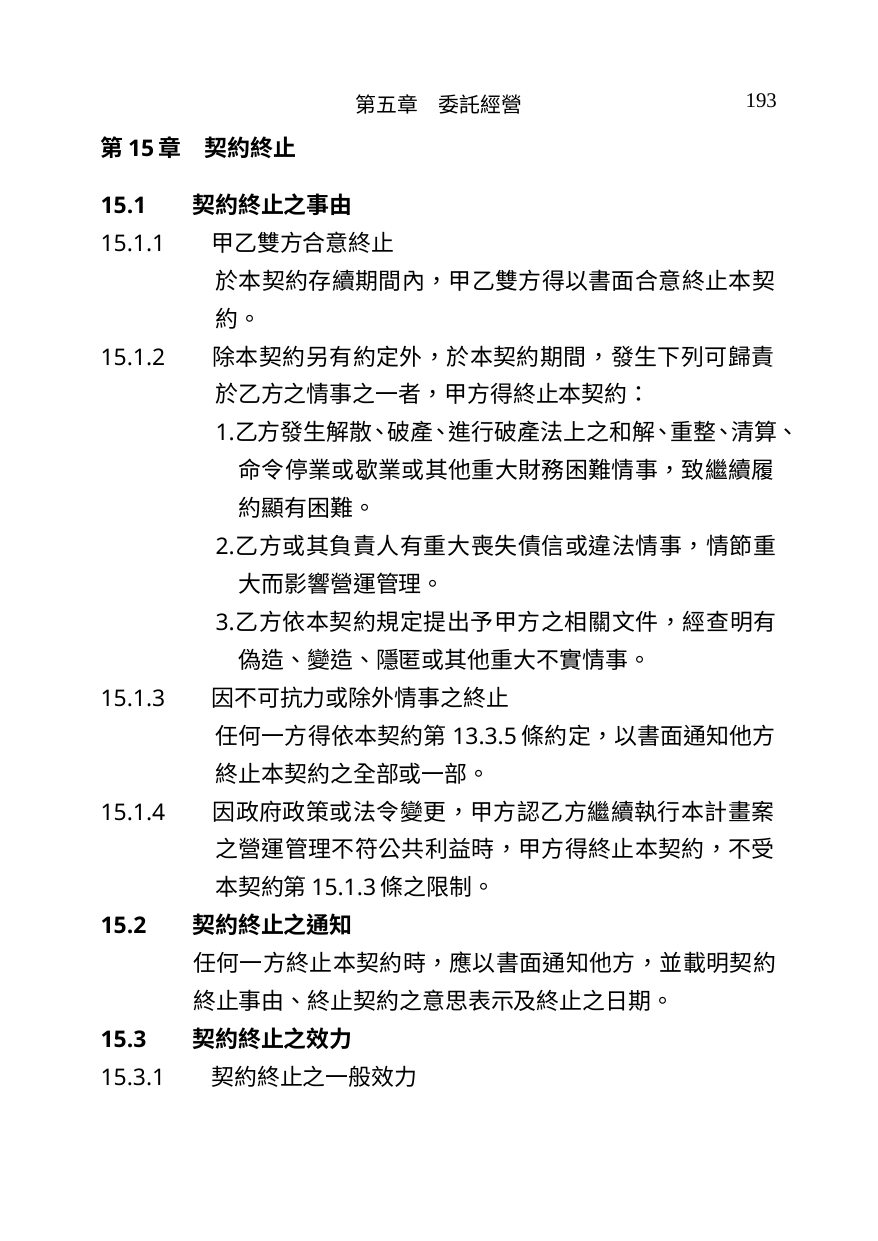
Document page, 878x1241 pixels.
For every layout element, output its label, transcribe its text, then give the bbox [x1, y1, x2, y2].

text 2.乙方或其負責人有重大喪失債信或違法情事，情節重大而影響營運管理。 [215, 526, 777, 601]
text 15.1.3 因不可抗力或除外情事之終止 [100, 677, 777, 715]
text 1.乙方發生解散、破產、進行破產法上之和解、重整、清算、命令停業或歇業或其他重大財務困難情事，致繼續履約顯有困難。 [215, 412, 777, 526]
text 於本契約存續期間內，甲乙雙方得以書面合意終止本契約。 [215, 260, 777, 336]
text 任何一方得依本契約第13.3.5條約定，以書面通知他方終止本契約之全部或一部。 [215, 715, 777, 791]
text 3.乙方依本契約規定提出予甲方之相關文件，經查明有偽造、變造、隱匿或其他重大不實情事。 [215, 601, 777, 677]
text 15.1.4 因政府政策或法令變更，甲方認乙方繼續執行本計畫案之營運管理不符公共利益時，甲方得終止本契約，不受本契約第15.1.3條之限制。 [100, 791, 777, 905]
text 15.1.2 除本契約另有約定外，於本契約期間，發生下列可歸責於乙方之情事之一者，甲方得終止本契約： [100, 336, 777, 412]
text 15.3.1 契約終止之一般效力 [100, 1056, 777, 1094]
text 15.2 契約終止之通知 [100, 905, 777, 943]
text 15.1 契約終止之事由 [100, 184, 777, 222]
text 15.3 契約終止之效力 [100, 1018, 777, 1056]
text 任何一方終止本契約時，應以書面通知他方，並載明契約終止事由、終止契約之意思表示及終止之日期。 [193, 943, 777, 1018]
text 15.1.1 甲乙雙方合意終止 [100, 222, 777, 260]
text 第15章 契約終止 [100, 127, 777, 165]
